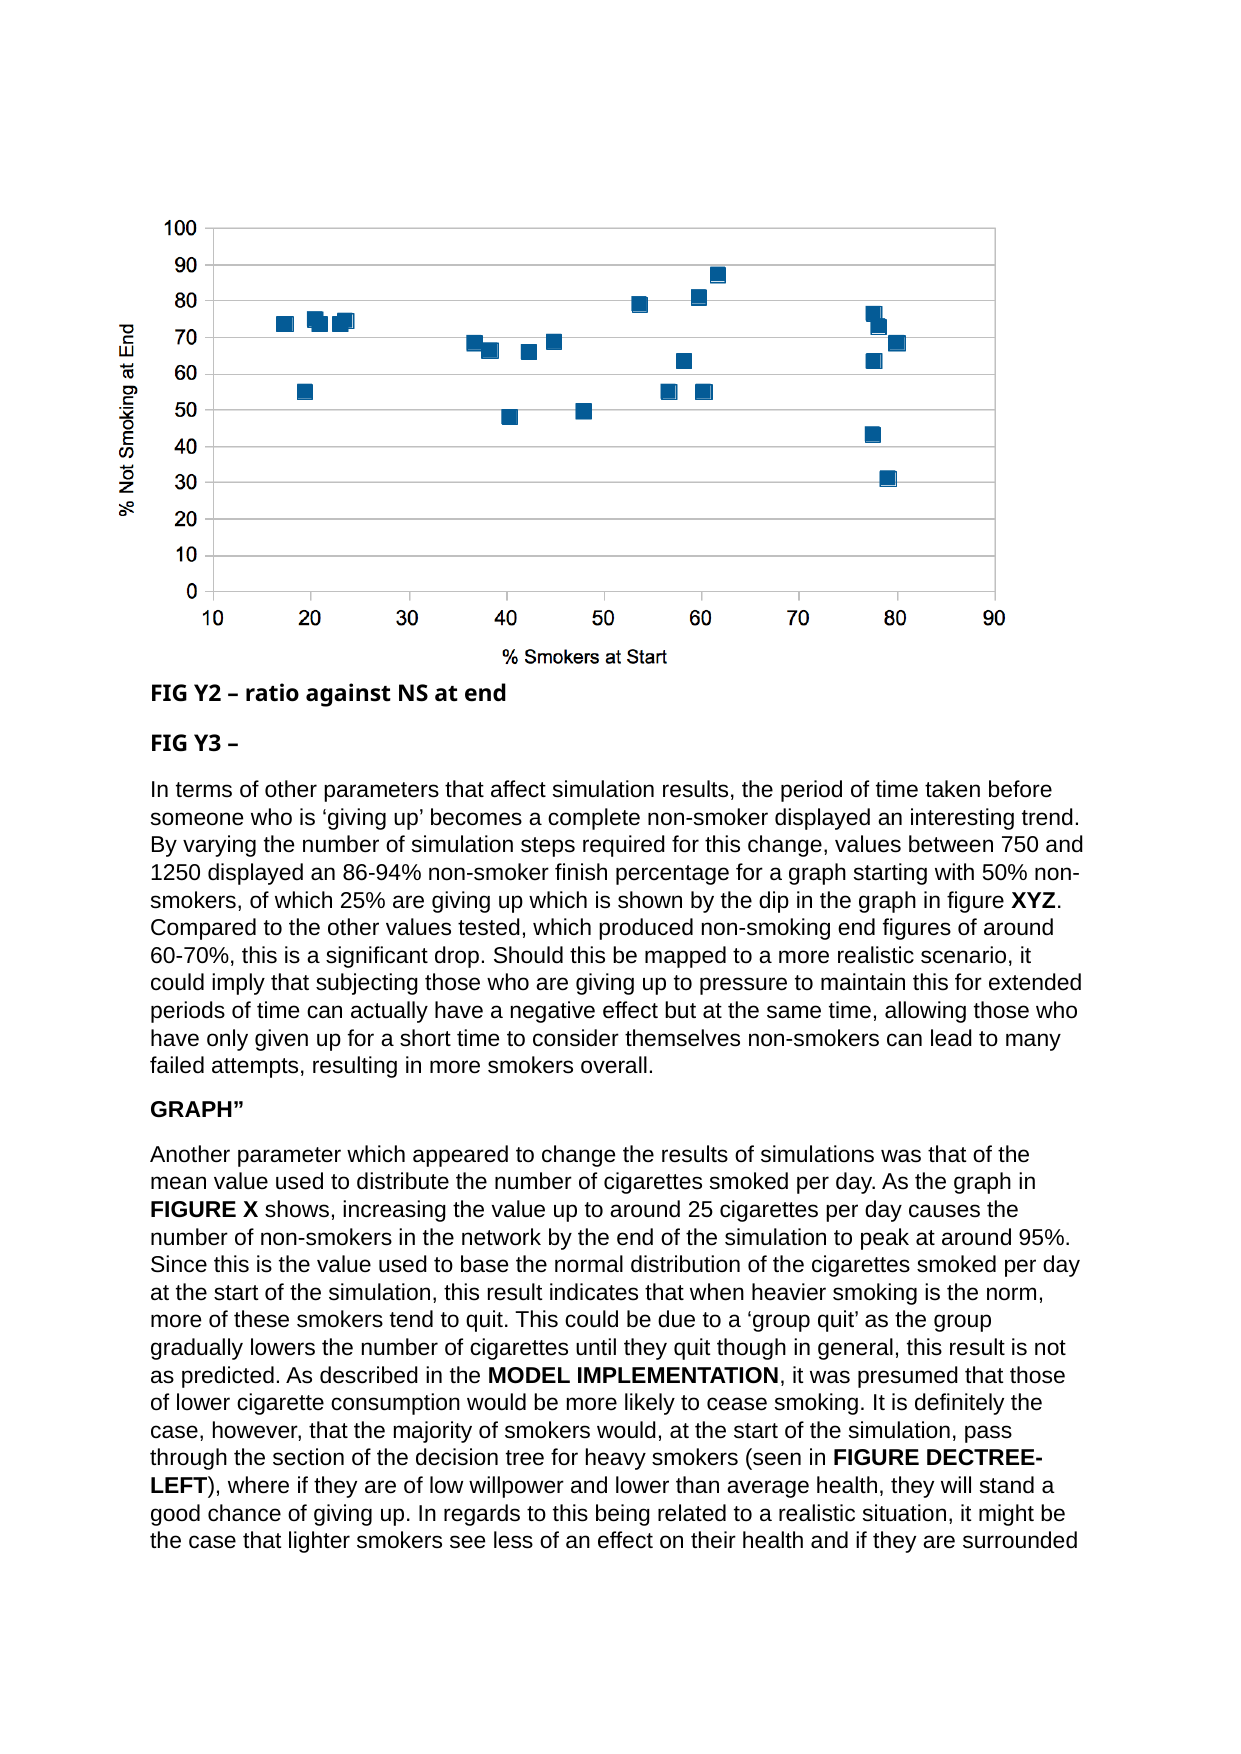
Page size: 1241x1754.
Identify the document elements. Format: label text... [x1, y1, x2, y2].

text FIG Y3 – [150, 727, 1090, 758]
text Another parameter which appeared to change the results of simulations was that of the mean value used to distribute the number of cigarettes smoked per day. As the graph in FIGURE X shows, increasing the value up to around 25 cigarettes per day causes the number of non-smokers in the network by the end of the simulation to peak at around 95%. Since this is the value used to base the normal distribution of the cigarettes smoked per day at the start of the simulation, this result indicates that when heavier smoking is the norm, more of these smokers tend to quit. This could be due to a ‘group quit’ as the group gradually lowers the number of cigarettes until they quit though in general, this result is not as predicted. As described in the MODEL IMPLEMENTATION, it was presumed that those of lower cigarette consumption would be more likely to cease smoking. It is definitely the case, however, that the majority of smokers would, at the start of the simulation, pass through the section of the decision tree for heavy smokers (seen in FIGURE DECTREE-LEFT), where if they are of low willpower and lower than average health, they will stand a good chance of giving up. In regards to this being related to a realistic situation, it might be the case that lighter smokers see less of an effect on their health and if they are surrounded [150, 1141, 1090, 1553]
text FIG Y2 – ratio against NS at end [150, 150, 1090, 708]
text In terms of other parameters that affect simulation results, the period of time taken before someone who is ‘giving up’ becomes a complete non-smoker displayed an interesting trend. By varying the number of simulation steps required for this change, values between 750 and 1250 displayed an 86-94% non-smoker finish percentage for a graph starting with 50% non-smokers, of which 25% are giving up which is shown by the dip in the graph in figure XYZ. Compared to the other values tested, which produced non-smoking end figures of around 60-70%, this is a significant drop. Should this be mapped to a more realistic scenario, it could imply that subjecting those who are giving up to pressure to maintain this for extended periods of time can actually have a negative effect but at the same time, allowing those who have only given up for a short time to consider themselves non-smokers can lead to many failed attempts, resulting in more smokers overall. [150, 776, 1090, 1078]
text GRAPH” [150, 1096, 1090, 1123]
